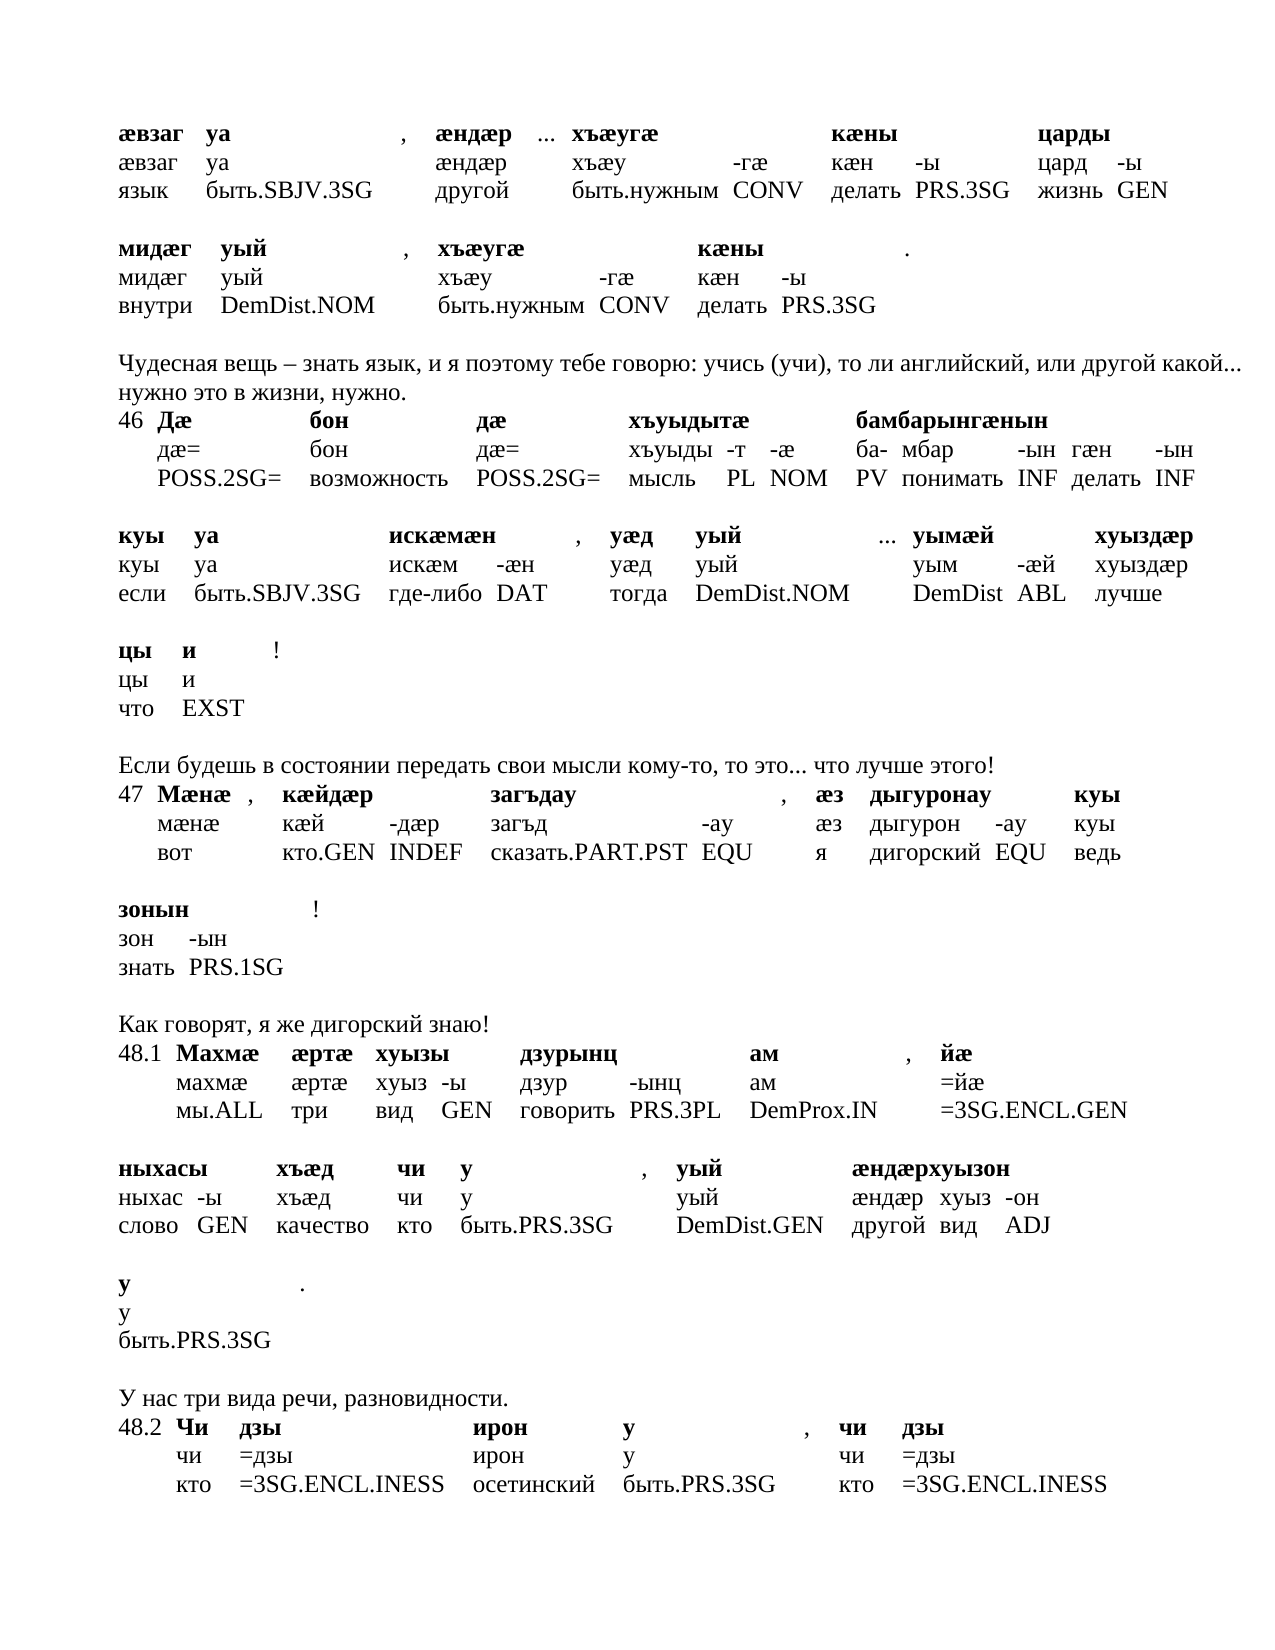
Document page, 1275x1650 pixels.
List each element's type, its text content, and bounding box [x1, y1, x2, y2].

text другой [435, 176, 509, 204]
text мæнæ [157, 808, 219, 837]
text CONV [733, 176, 804, 204]
text быть.SBJV.3SG [206, 176, 373, 204]
text =3SG.ENCL.INESS [902, 1469, 1108, 1498]
text PV [856, 463, 888, 492]
text ирон [473, 1412, 609, 1441]
text сказать.PART.PST [490, 837, 688, 866]
text слово [118, 1211, 183, 1239]
text кто.GEN [282, 837, 375, 866]
text чи [397, 1153, 446, 1182]
text -ы [197, 1182, 248, 1211]
text хуызы [375, 1038, 506, 1067]
text =дзы [902, 1441, 1108, 1469]
text хуыздæр [1094, 549, 1188, 578]
text цы [118, 664, 154, 693]
text æвзаг [118, 147, 178, 176]
text дæ [476, 406, 614, 434]
text мидæг [118, 262, 193, 291]
text ADJ [1005, 1211, 1051, 1239]
text чи [397, 1182, 433, 1211]
text кæйдæр [282, 779, 477, 808]
text кæн [697, 262, 767, 291]
text Мæнæ [157, 779, 233, 808]
text делать [1071, 463, 1141, 492]
text дзурынц [520, 1038, 736, 1067]
text хъæу [438, 262, 585, 291]
text , [804, 1412, 825, 1441]
text -ы [915, 147, 1010, 176]
text æртæ [291, 1038, 362, 1067]
text кто [176, 1469, 211, 1498]
text уый [220, 233, 389, 262]
text , [400, 118, 421, 147]
text -ау [701, 808, 753, 837]
text GEN [441, 1096, 492, 1124]
text уа [194, 549, 361, 578]
text CONV [599, 291, 670, 319]
text , [575, 521, 596, 549]
text Махмæ [176, 1038, 277, 1067]
text уымæй [913, 521, 1081, 549]
text -дæр [389, 808, 463, 837]
text мидæг [118, 233, 207, 262]
text другой [852, 1211, 926, 1239]
text хъæд [276, 1153, 383, 1182]
text æндæрхуызон [852, 1153, 1065, 1182]
text у [623, 1441, 776, 1469]
text ! [272, 636, 293, 664]
text качество [276, 1211, 369, 1239]
text зонын [118, 894, 298, 923]
text хуыз [375, 1067, 427, 1096]
text =3SG.ENCL.GEN [940, 1096, 1128, 1124]
text у [118, 1297, 272, 1326]
text æртæ [291, 1067, 348, 1096]
text чи [838, 1412, 888, 1441]
text кто [397, 1211, 433, 1239]
text кæн [831, 147, 901, 176]
text куы [118, 521, 180, 549]
text дæ= [476, 434, 601, 463]
text Как говорят, я же дигорский знаю! [118, 1009, 1249, 1038]
text -æ [769, 434, 828, 463]
text уый [220, 262, 375, 291]
text кæй [282, 808, 375, 837]
text осетинский [473, 1469, 595, 1498]
text INF [1017, 463, 1058, 492]
text ам [749, 1067, 878, 1096]
text быть.PRS.3SG [623, 1469, 776, 1498]
text =3SG.ENCL.INESS [239, 1469, 445, 1498]
text Чудесная вещь – знать язык, и я поэтому тебе говорю: учись (учи), то ли английский, или другой какой... нужно это в жизни, нужно. [118, 348, 1249, 406]
text DemDist.GEN [676, 1211, 824, 1239]
text NOM [769, 463, 828, 492]
text GEN [1117, 176, 1168, 204]
text дзы [902, 1412, 1122, 1441]
text мбар [902, 434, 1003, 463]
text У нас три вида речи, разновидности. [118, 1383, 1249, 1412]
text -ы [441, 1067, 492, 1096]
text дæ= [157, 434, 282, 463]
text EXST [182, 693, 244, 722]
text гæн [1071, 434, 1141, 463]
text уый [676, 1182, 824, 1211]
text быть.PRS.3SG [118, 1326, 272, 1354]
text жизнь [1038, 176, 1103, 204]
text цы [118, 636, 168, 664]
text уый [676, 1153, 838, 1182]
text хъæугæ [572, 118, 817, 147]
text быть.PRS.3SG [460, 1211, 614, 1239]
text я [815, 837, 842, 866]
text уый [695, 549, 850, 578]
text и [182, 636, 258, 664]
text у [460, 1153, 627, 1182]
text куы [118, 549, 166, 578]
text ба- [856, 434, 888, 463]
text дзы [239, 1412, 459, 1441]
text -гæ [599, 262, 670, 291]
text говорить [520, 1096, 615, 1124]
text быть.SBJV.3SG [194, 578, 361, 607]
text Чи [176, 1412, 225, 1441]
text INF [1155, 463, 1195, 492]
text . [299, 1268, 320, 1297]
text хуыздæр [1094, 521, 1202, 549]
text дигорский [869, 837, 981, 866]
text язык [118, 176, 178, 204]
text уæд [610, 521, 681, 549]
text уæд [610, 549, 668, 578]
text PRS.3SG [781, 291, 876, 319]
text и [182, 664, 244, 693]
text . [904, 233, 925, 262]
text хъæд [276, 1182, 369, 1211]
text искæм [389, 549, 482, 578]
text Если будешь в состоянии передать свои мысли кому-то, то это... что лучше этого! [118, 751, 1249, 779]
text кто [838, 1469, 874, 1498]
text дыгурон [869, 808, 981, 837]
text 47 [118, 779, 143, 808]
text цард [1038, 147, 1103, 176]
text делать [697, 291, 767, 319]
text загъдау [490, 779, 767, 808]
text , [247, 779, 268, 808]
text уа [206, 147, 373, 176]
text махмæ [176, 1067, 263, 1096]
text зон [118, 923, 175, 952]
text PL [726, 463, 756, 492]
text -æн [496, 549, 548, 578]
text PRS.3PL [629, 1096, 722, 1124]
text -æй [1017, 549, 1067, 578]
text если [118, 578, 166, 607]
text что [118, 693, 154, 722]
text бон [309, 406, 462, 434]
text уым [913, 549, 1003, 578]
text , [905, 1038, 926, 1067]
text дзур [520, 1067, 615, 1096]
text æвзаг [118, 118, 192, 147]
text -ынц [629, 1067, 722, 1096]
text хъæу [572, 147, 719, 176]
text DemDist.NOM [695, 578, 850, 607]
text ! [312, 894, 333, 923]
text DemProx.IN [749, 1096, 878, 1124]
text у [623, 1412, 790, 1441]
text -гæ [733, 147, 804, 176]
text кæны [697, 233, 890, 262]
text уа [194, 521, 375, 549]
text ирон [473, 1441, 595, 1469]
text -ау [995, 808, 1046, 837]
text где-либо [389, 578, 482, 607]
text хъуыды [628, 434, 713, 463]
text уа [206, 118, 387, 147]
text , [403, 233, 424, 262]
text чи [176, 1441, 211, 1469]
text -ын [1155, 434, 1195, 463]
text бамбарынгæнын [856, 406, 1209, 434]
text æндæр [852, 1182, 926, 1211]
text -ы [1117, 147, 1168, 176]
text -ын [1017, 434, 1058, 463]
text ныхас [118, 1182, 183, 1211]
text æндæр [435, 147, 509, 176]
text мы.ALL [176, 1096, 263, 1124]
text царды [1038, 118, 1182, 147]
text Дæ [157, 406, 296, 434]
text DemDist [913, 578, 1003, 607]
text кæны [831, 118, 1024, 147]
text -ын [189, 923, 284, 952]
text ведь [1074, 837, 1121, 866]
text три [291, 1096, 348, 1124]
text DAT [496, 578, 548, 607]
text бон [309, 434, 448, 463]
text уый [695, 521, 864, 549]
text лучше [1094, 578, 1188, 607]
text PRS.3SG [915, 176, 1010, 204]
text быть.нужным [572, 176, 719, 204]
text EQU [701, 837, 753, 866]
text йæ [940, 1038, 1142, 1067]
text , [641, 1153, 662, 1182]
text PRS.1SG [189, 952, 284, 981]
text хъæугæ [438, 233, 684, 262]
text INDEF [389, 837, 463, 866]
text быть.нужным [438, 291, 585, 319]
text вид [375, 1096, 427, 1124]
text POSS.2SG= [476, 463, 601, 492]
text æндæр [435, 118, 523, 147]
text делать [831, 176, 901, 204]
text дыгуронау [869, 779, 1060, 808]
text æз [815, 808, 842, 837]
text куы [1074, 808, 1121, 837]
text знать [118, 952, 175, 981]
text ам [749, 1038, 892, 1067]
text DemDist.NOM [220, 291, 375, 319]
text -он [1005, 1182, 1051, 1211]
text ... [878, 521, 899, 549]
text у [118, 1268, 285, 1297]
text 46 [118, 406, 143, 434]
text EQU [995, 837, 1046, 866]
text POSS.2SG= [157, 463, 282, 492]
text внутри [118, 291, 193, 319]
text загъд [490, 808, 688, 837]
text тогда [610, 578, 668, 607]
text , [781, 779, 802, 808]
text куы [1074, 779, 1135, 808]
text чи [838, 1441, 874, 1469]
text 48.1 [118, 1038, 162, 1067]
text =йæ [940, 1067, 1128, 1096]
text æз [815, 779, 856, 808]
text вид [939, 1211, 991, 1239]
text вот [157, 837, 219, 866]
text ... [537, 118, 558, 147]
text -ы [781, 262, 876, 291]
text возможность [309, 463, 448, 492]
text мысль [628, 463, 713, 492]
text понимать [902, 463, 1003, 492]
text у [460, 1182, 614, 1211]
text GEN [197, 1211, 248, 1239]
text искæмæн [389, 521, 561, 549]
text 48.2 [118, 1412, 162, 1441]
text =дзы [239, 1441, 445, 1469]
text ABL [1017, 578, 1067, 607]
text ныхасы [118, 1153, 262, 1182]
text хъуыдытæ [628, 406, 842, 434]
text -т [726, 434, 756, 463]
text хуыз [939, 1182, 991, 1211]
